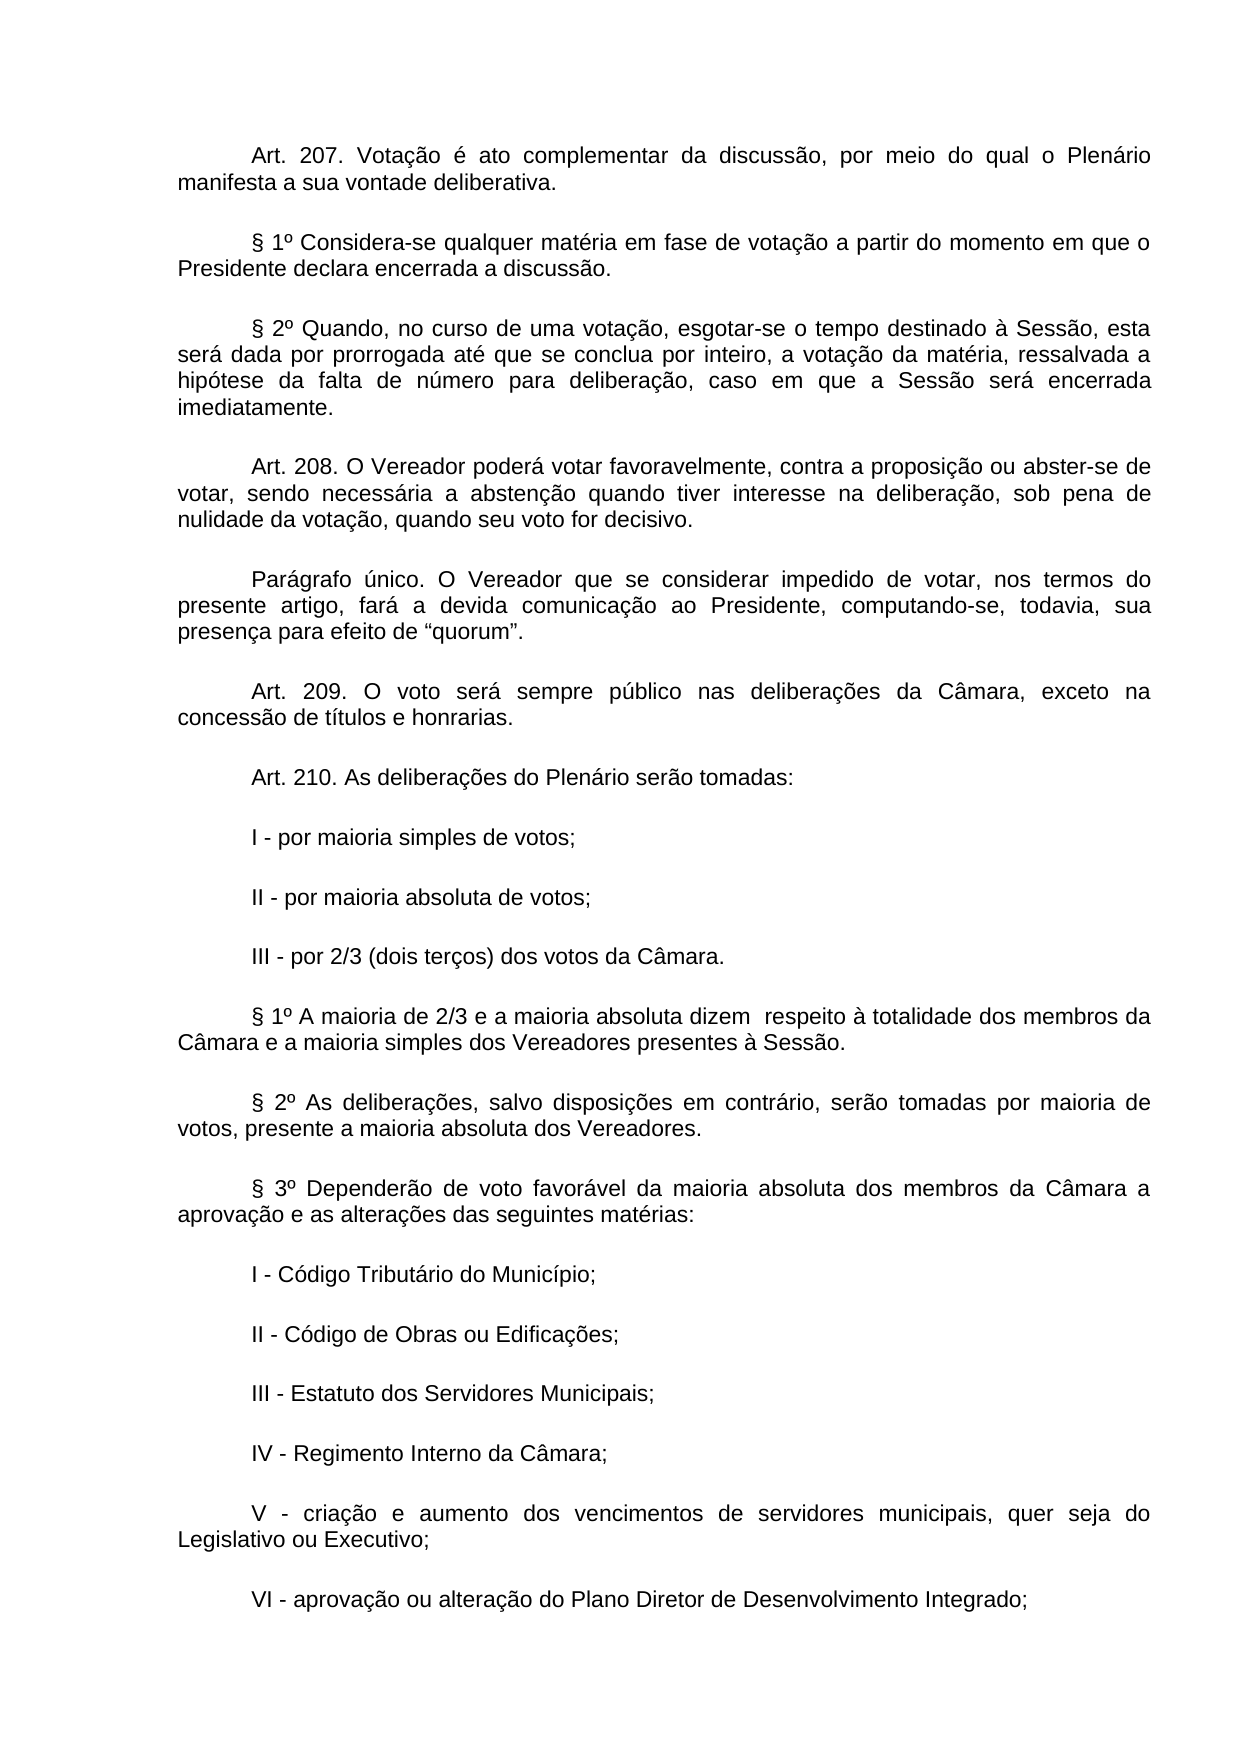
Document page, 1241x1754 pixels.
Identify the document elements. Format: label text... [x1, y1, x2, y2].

subtitle Art. 207. Votação é ato complementar da discussão, por meio do qual o Plenário manifesta a sua vontade deliberativa. [177, 142, 1152, 195]
subtitle V - criação e aumento dos vencimentos de servidores municipais, quer seja do Legislativo ou Executivo; [177, 1500, 1152, 1552]
subtitle IV - Regimento Interno da Câmara; [177, 1440, 1152, 1466]
subtitle III - Estatuto dos Servidores Municipais; [177, 1380, 1152, 1407]
subtitle § 2º Quando, no curso de uma votação, esgotar-se o tempo destinado à Sessão, esta será dada por prorrogada até que se conclua por inteiro, a votação da matéria, ressalvada a hipótese da falta de número para deliberação, caso em que a Sessão será encerrada imediatamente. [177, 314, 1152, 420]
subtitle II - Código de Obras ou Edificações; [177, 1321, 1152, 1347]
subtitle § 3º Dependerão de voto favorável da maioria absoluta dos membros da Câmara a aprovação e as alterações das seguintes matérias: [177, 1175, 1152, 1228]
subtitle VI - aprovação ou alteração do Plano Diretor de Desenvolvimento Integrado; [177, 1586, 1152, 1612]
subtitle § 1º Considera-se qualquer matéria em fase de votação a partir do momento em que o Presidente declara encerrada a discussão. [177, 228, 1152, 281]
subtitle II - por maioria absoluta de votos; [177, 883, 1152, 910]
subtitle Art. 210. As deliberações do Plenário serão tomadas: [177, 764, 1152, 790]
subtitle § 1º A maioria de 2/3 e a maioria absoluta dizem respeito à totalidade dos membros da Câmara e a maioria simples dos Vereadores presentes à Sessão. [177, 1003, 1152, 1056]
subtitle § 2º As deliberações, salvo disposições em contrário, serão tomadas por maioria de votos, presente a maioria absoluta dos Vereadores. [177, 1089, 1152, 1142]
subtitle Art. 208. O Vereador poderá votar favoravelmente, contra a proposição ou abster-se de votar, sendo necessária a abstenção quando tiver interesse na deliberação, sob pena de nulidade da votação, quando seu voto for decisivo. [177, 453, 1152, 532]
subtitle I - por maioria simples de votos; [177, 824, 1152, 850]
subtitle Art. 209. O voto será sempre público nas deliberações da Câmara, exceto na concessão de títulos e honrarias. [177, 678, 1152, 731]
subtitle Parágrafo único. O Vereador que se considerar impedido de votar, nos termos do presente artigo, fará a devida comunicação ao Presidente, computando-se, todavia, sua presença para efeito de “quorum”. [177, 566, 1152, 645]
subtitle III - por 2/3 (dois terços) dos votos da Câmara. [177, 943, 1152, 969]
subtitle I - Código Tributário do Município; [177, 1261, 1152, 1287]
